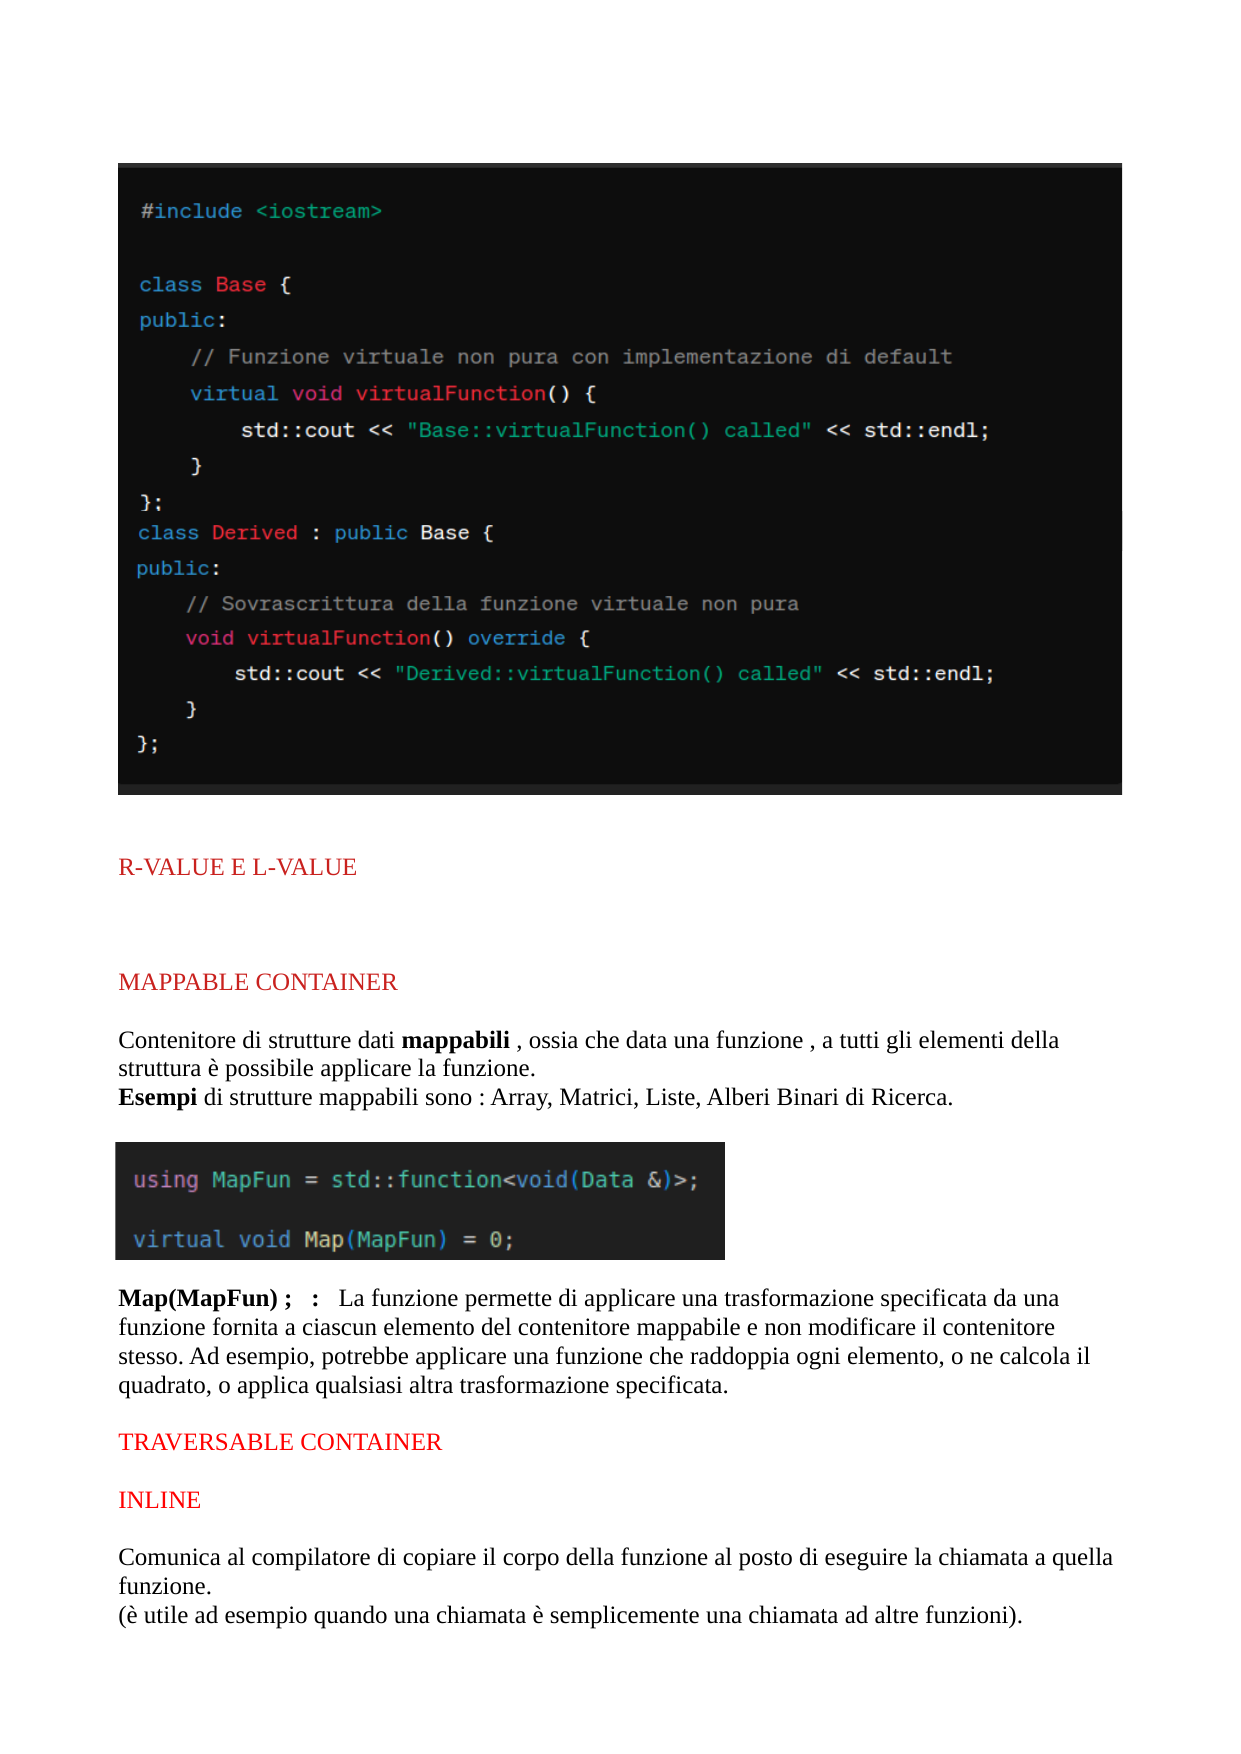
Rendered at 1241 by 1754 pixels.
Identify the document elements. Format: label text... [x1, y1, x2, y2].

text R-VALUE E L-VALUE [118, 852, 1122, 881]
text TRAVERSABLE CONTAINER [118, 1427, 1122, 1456]
text Contenitore di strutture dati mappabili , ossia che data una funzione , a tutti gli elementi della struttura è possibile applicare la funzione. [118, 1025, 1122, 1082]
text INLINE [118, 1485, 1122, 1513]
text (è utile ad esempio quando una chiamata è semplicemente una chiamata ad altre funzioni). [118, 1600, 1122, 1628]
text Comunica al compilatore di copiare il corpo della funzione al posto di eseguire la chiamata a quella funzione. [118, 1542, 1122, 1600]
picture [118, 163, 1123, 795]
picture [115, 1142, 725, 1260]
text Esempi di strutture mappabili sono : Array, Matrici, Liste, Alberi Binari di Ricerca. [118, 1082, 1122, 1111]
text Map(MapFun) ; : La funzione permette di applicare una trasformazione specificata da una funzione fornita a ciascun elemento del contenitore mappabile e non modificare il contenitore stesso. Ad esempio, potrebbe applicare una funzione che raddoppia ogni elemento, o ne calcola il quadrato, o applica qualsiasi altra trasformazione specificata. [118, 1283, 1122, 1398]
text MAPPABLE CONTAINER [118, 967, 1122, 996]
